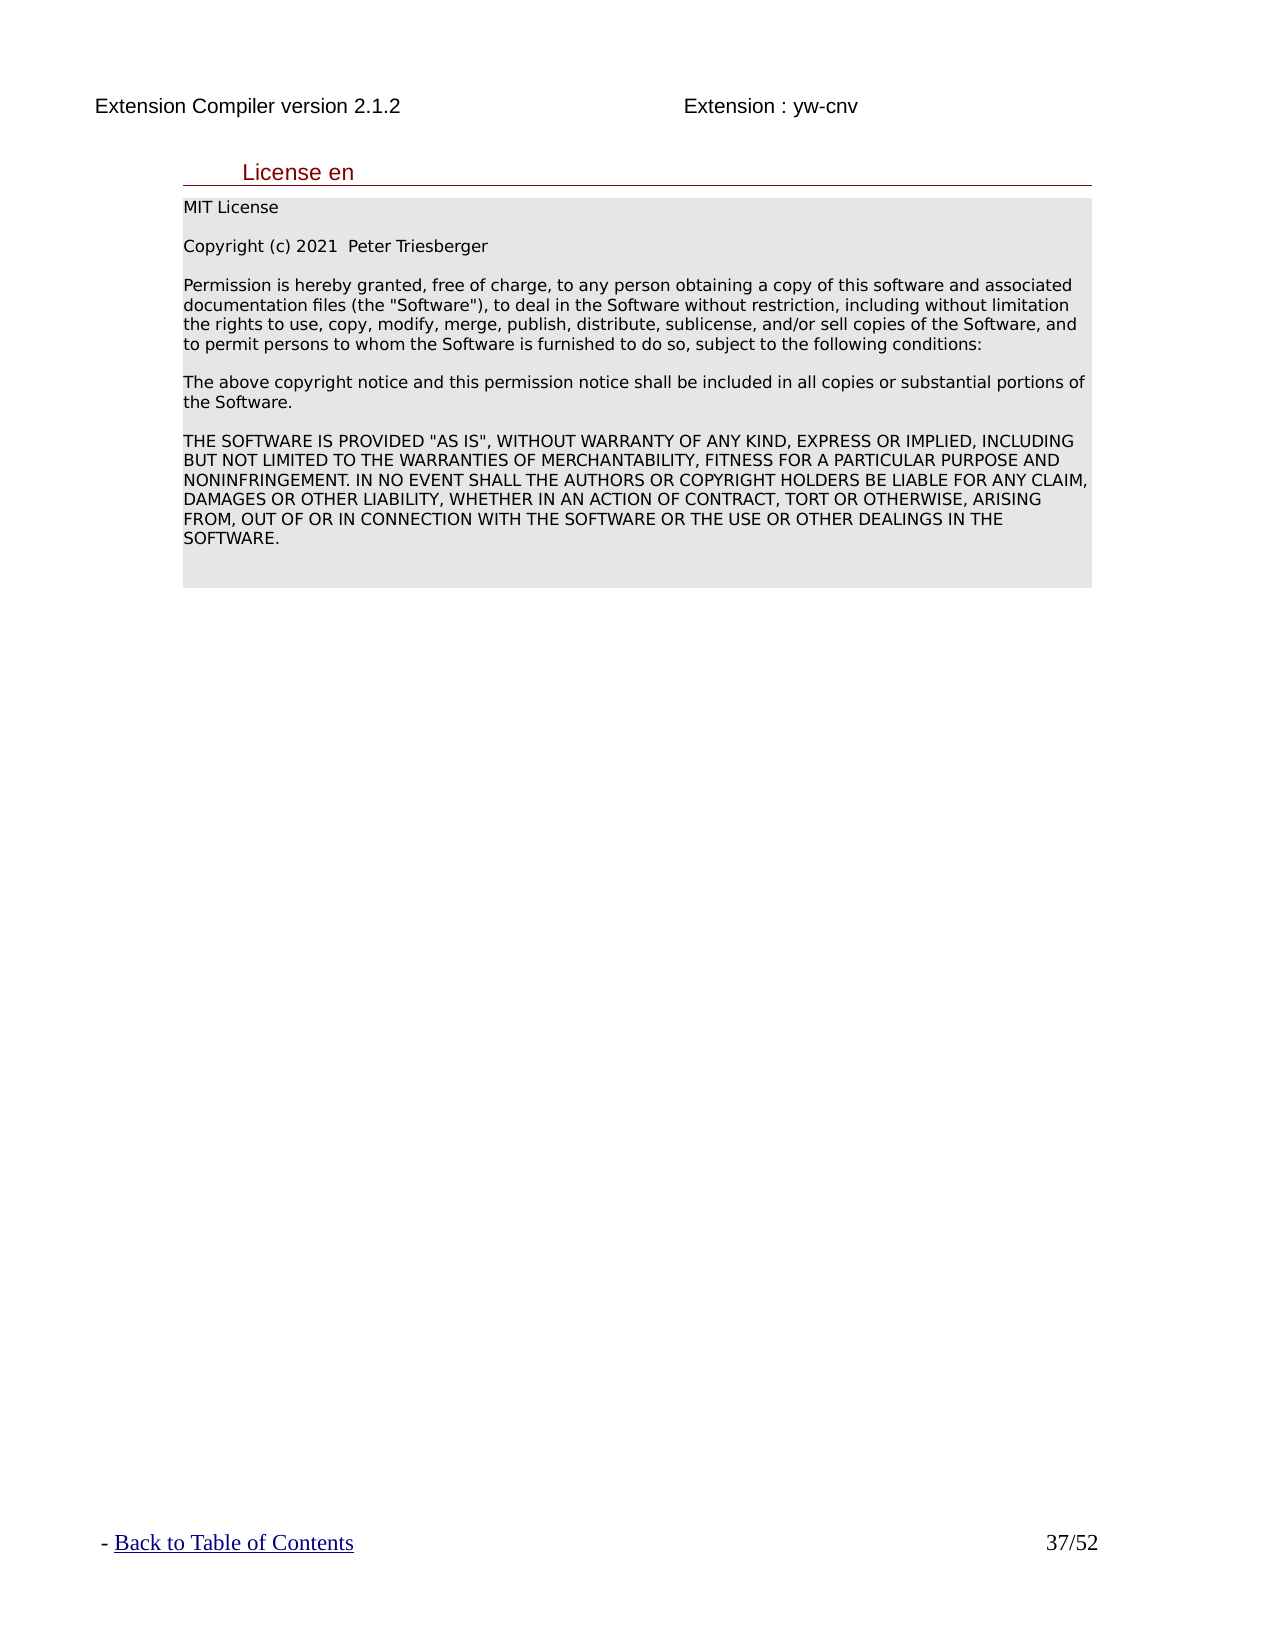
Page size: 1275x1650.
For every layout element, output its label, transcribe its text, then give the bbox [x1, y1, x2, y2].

text The above copyright notice and this permission notice shall be included in all copies or substantial portions of the Software. [183, 373, 1092, 412]
text MIT License [183, 198, 1092, 218]
text Permission is hereby granted, free of charge, to any person obtaining a copy of this software and associated documentation files (the "Software"), to deal in the Software without restriction, including without limitation the rights to use, copy, modify, merge, publish, distribute, sublicense, and/or sell copies of the Software, and to permit persons to whom the Software is furnished to do so, subject to the following conditions: [183, 276, 1092, 354]
text THE SOFTWARE IS PROVIDED "AS IS", WITHOUT WARRANTY OF ANY KIND, EXPRESS OR IMPLIED, INCLUDING BUT NOT LIMITED TO THE WARRANTIES OF MERCHANTABILITY, FITNESS FOR A PARTICULAR PURPOSE AND NONINFRINGEMENT. IN NO EVENT SHALL THE AUTHORS OR COPYRIGHT HOLDERS BE LIABLE FOR ANY CLAIM, DAMAGES OR OTHER LIABILITY, WHETHER IN AN ACTION OF CONTRACT, TORT OR OTHERWISE, ARISING FROM, OUT OF OR IN CONNECTION WITH THE SOFTWARE OR THE USE OR OTHER DEALINGS IN THE SOFTWARE. [183, 432, 1092, 549]
text Copyright (c) 2021 Peter Triesberger [183, 237, 1092, 257]
text License en [183, 159, 1092, 185]
